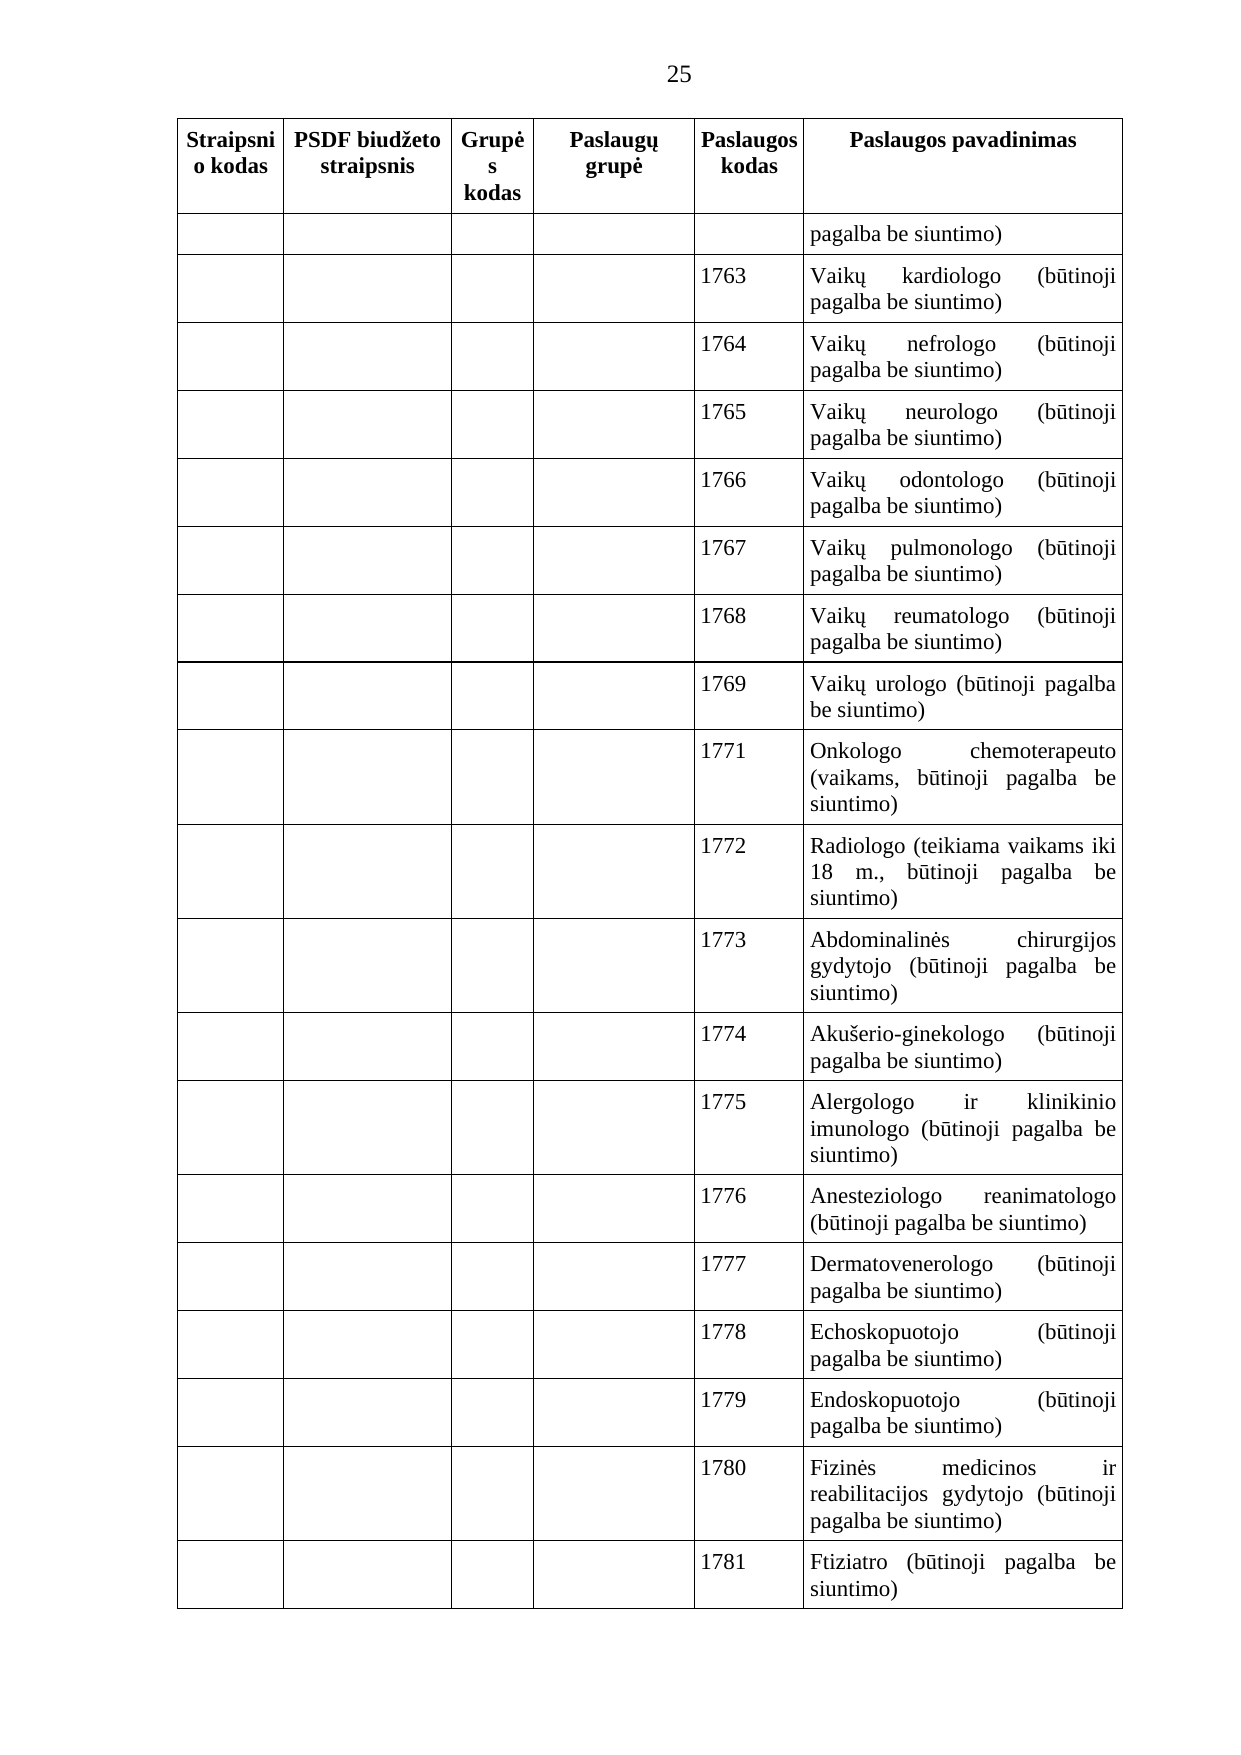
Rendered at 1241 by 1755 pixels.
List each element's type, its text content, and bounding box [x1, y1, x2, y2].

table_cell [534, 1447, 694, 1540]
table_cell [284, 1311, 451, 1378]
table_cell [178, 459, 283, 526]
table_cell [452, 1175, 533, 1242]
table_cell [452, 730, 533, 824]
table_cell [452, 323, 533, 390]
table_cell [534, 1311, 694, 1378]
table_cell [178, 663, 283, 729]
table_cell [695, 214, 803, 254]
table_cell 1779 [695, 1379, 803, 1446]
table_cell [534, 214, 694, 254]
table_cell [284, 255, 451, 322]
table_cell [452, 1013, 533, 1080]
table_cell [534, 919, 694, 1012]
table_cell [178, 214, 283, 254]
table_cell [534, 663, 694, 729]
table_cell pagalba be siuntimo) [804, 214, 1122, 254]
table_cell [452, 1311, 533, 1378]
table_cell [452, 1447, 533, 1540]
table_cell [284, 1379, 451, 1446]
table_cell [284, 595, 451, 661]
table_cell [452, 255, 533, 322]
table_cell Anesteziologo reanimatologo (būtinoji pagalba be siuntimo) [804, 1175, 1122, 1242]
table_cell [534, 1175, 694, 1242]
table_cell Vaikų pulmonologo (būtinoji pagalba be siuntimo) [804, 527, 1122, 593]
table_cell [452, 1081, 533, 1174]
table_cell Onkologo chemoterapeuto (vaikams, būtinoji pagalba be siuntimo) [804, 730, 1122, 824]
table_cell [284, 214, 451, 254]
table_cell Endoskopuotojo (būtinoji pagalba be siuntimo) [804, 1379, 1122, 1446]
table_cell [534, 1081, 694, 1174]
table_cell [284, 825, 451, 918]
table_cell [452, 214, 533, 254]
table_cell [534, 595, 694, 661]
table_cell [178, 527, 283, 593]
table_cell [284, 391, 451, 458]
table_cell [284, 1081, 451, 1174]
table_cell [452, 595, 533, 661]
table_header Grupės kodas [452, 119, 533, 212]
table_cell Radiologo (teikiama vaikams iki 18 m., būtinoji pagalba be siuntimo) [804, 825, 1122, 918]
table_cell [178, 1447, 283, 1540]
table_cell [534, 459, 694, 526]
table_cell [284, 527, 451, 593]
table_cell [284, 1175, 451, 1242]
table_cell [178, 825, 283, 918]
table_cell [178, 1175, 283, 1242]
table_cell [178, 1081, 283, 1174]
table_cell 1773 [695, 919, 803, 1012]
table_cell [534, 1243, 694, 1310]
table_cell Vaikų reumatologo (būtinoji pagalba be siuntimo) [804, 595, 1122, 661]
table_cell Vaikų kardiologo (būtinoji pagalba be siuntimo) [804, 255, 1122, 322]
table_cell [178, 595, 283, 661]
table_cell [178, 323, 283, 390]
table_header PSDF biudžeto straipsnis [284, 119, 451, 212]
table_cell [284, 730, 451, 824]
table_cell [284, 919, 451, 1012]
table_cell 1768 [695, 595, 803, 661]
table_cell 1776 [695, 1175, 803, 1242]
table_header Paslaugos pavadinimas [804, 119, 1122, 212]
table_cell [178, 1541, 283, 1608]
table_cell [452, 459, 533, 526]
table_cell [534, 527, 694, 593]
table_cell 1769 [695, 663, 803, 729]
table_cell 1778 [695, 1311, 803, 1378]
table_cell 1781 [695, 1541, 803, 1608]
table_cell Echoskopuotojo (būtinoji pagalba be siuntimo) [804, 1311, 1122, 1378]
table_cell [534, 391, 694, 458]
table_cell Fizinės medicinos ir reabilitacijos gydytojo (būtinoji pagalba be siuntimo) [804, 1447, 1122, 1540]
table_cell [534, 1379, 694, 1446]
table_cell Abdominalinės chirurgijos gydytojo (būtinoji pagalba be siuntimo) [804, 919, 1122, 1012]
table_cell [452, 1379, 533, 1446]
table_cell Vaikų neurologo (būtinoji pagalba be siuntimo) [804, 391, 1122, 458]
table_cell [534, 730, 694, 824]
table_cell [284, 1447, 451, 1540]
table_cell [178, 1311, 283, 1378]
table_cell [284, 1013, 451, 1080]
table_cell 1780 [695, 1447, 803, 1540]
table_cell [178, 730, 283, 824]
table_cell 1772 [695, 825, 803, 918]
table_cell Vaikų odontologo (būtinoji pagalba be siuntimo) [804, 459, 1122, 526]
table_cell Vaikų nefrologo (būtinoji pagalba be siuntimo) [804, 323, 1122, 390]
table_cell [178, 255, 283, 322]
table_header Paslaugų grupė [534, 119, 694, 212]
table_cell [452, 919, 533, 1012]
table_cell Alergologo ir klinikinio imunologo (būtinoji pagalba be siuntimo) [804, 1081, 1122, 1174]
table_header Straipsnio kodas [178, 119, 283, 212]
table_header Paslaugos kodas [695, 119, 803, 212]
table_cell [534, 825, 694, 918]
table_cell 1775 [695, 1081, 803, 1174]
table_cell 1771 [695, 730, 803, 824]
table_cell Ftiziatro (būtinoji pagalba be siuntimo) [804, 1541, 1122, 1608]
table_cell 1764 [695, 323, 803, 390]
table_cell Vaikų urologo (būtinoji pagalba be siuntimo) [804, 663, 1122, 729]
table_cell [452, 1541, 533, 1608]
table_cell [534, 323, 694, 390]
table_cell 1766 [695, 459, 803, 526]
table_cell Dermatovenerologo (būtinoji pagalba be siuntimo) [804, 1243, 1122, 1310]
table_cell [452, 825, 533, 918]
table_cell [284, 1541, 451, 1608]
table_cell 1774 [695, 1013, 803, 1080]
table_cell [534, 1541, 694, 1608]
table_cell [452, 1243, 533, 1310]
table_cell [284, 459, 451, 526]
table_cell 1767 [695, 527, 803, 593]
table_cell [534, 255, 694, 322]
table_cell 1763 [695, 255, 803, 322]
table_cell [452, 527, 533, 593]
table_cell Akušerio-ginekologo (būtinoji pagalba be siuntimo) [804, 1013, 1122, 1080]
table_cell 1777 [695, 1243, 803, 1310]
table_cell [178, 1379, 283, 1446]
table_cell [284, 323, 451, 390]
table_cell [284, 1243, 451, 1310]
table_cell [178, 919, 283, 1012]
table_cell [178, 1243, 283, 1310]
table_cell [452, 391, 533, 458]
table_cell [178, 391, 283, 458]
table_cell [452, 663, 533, 729]
table_cell [178, 1013, 283, 1080]
table_cell 1765 [695, 391, 803, 458]
table_cell [284, 663, 451, 729]
table_cell [534, 1013, 694, 1080]
